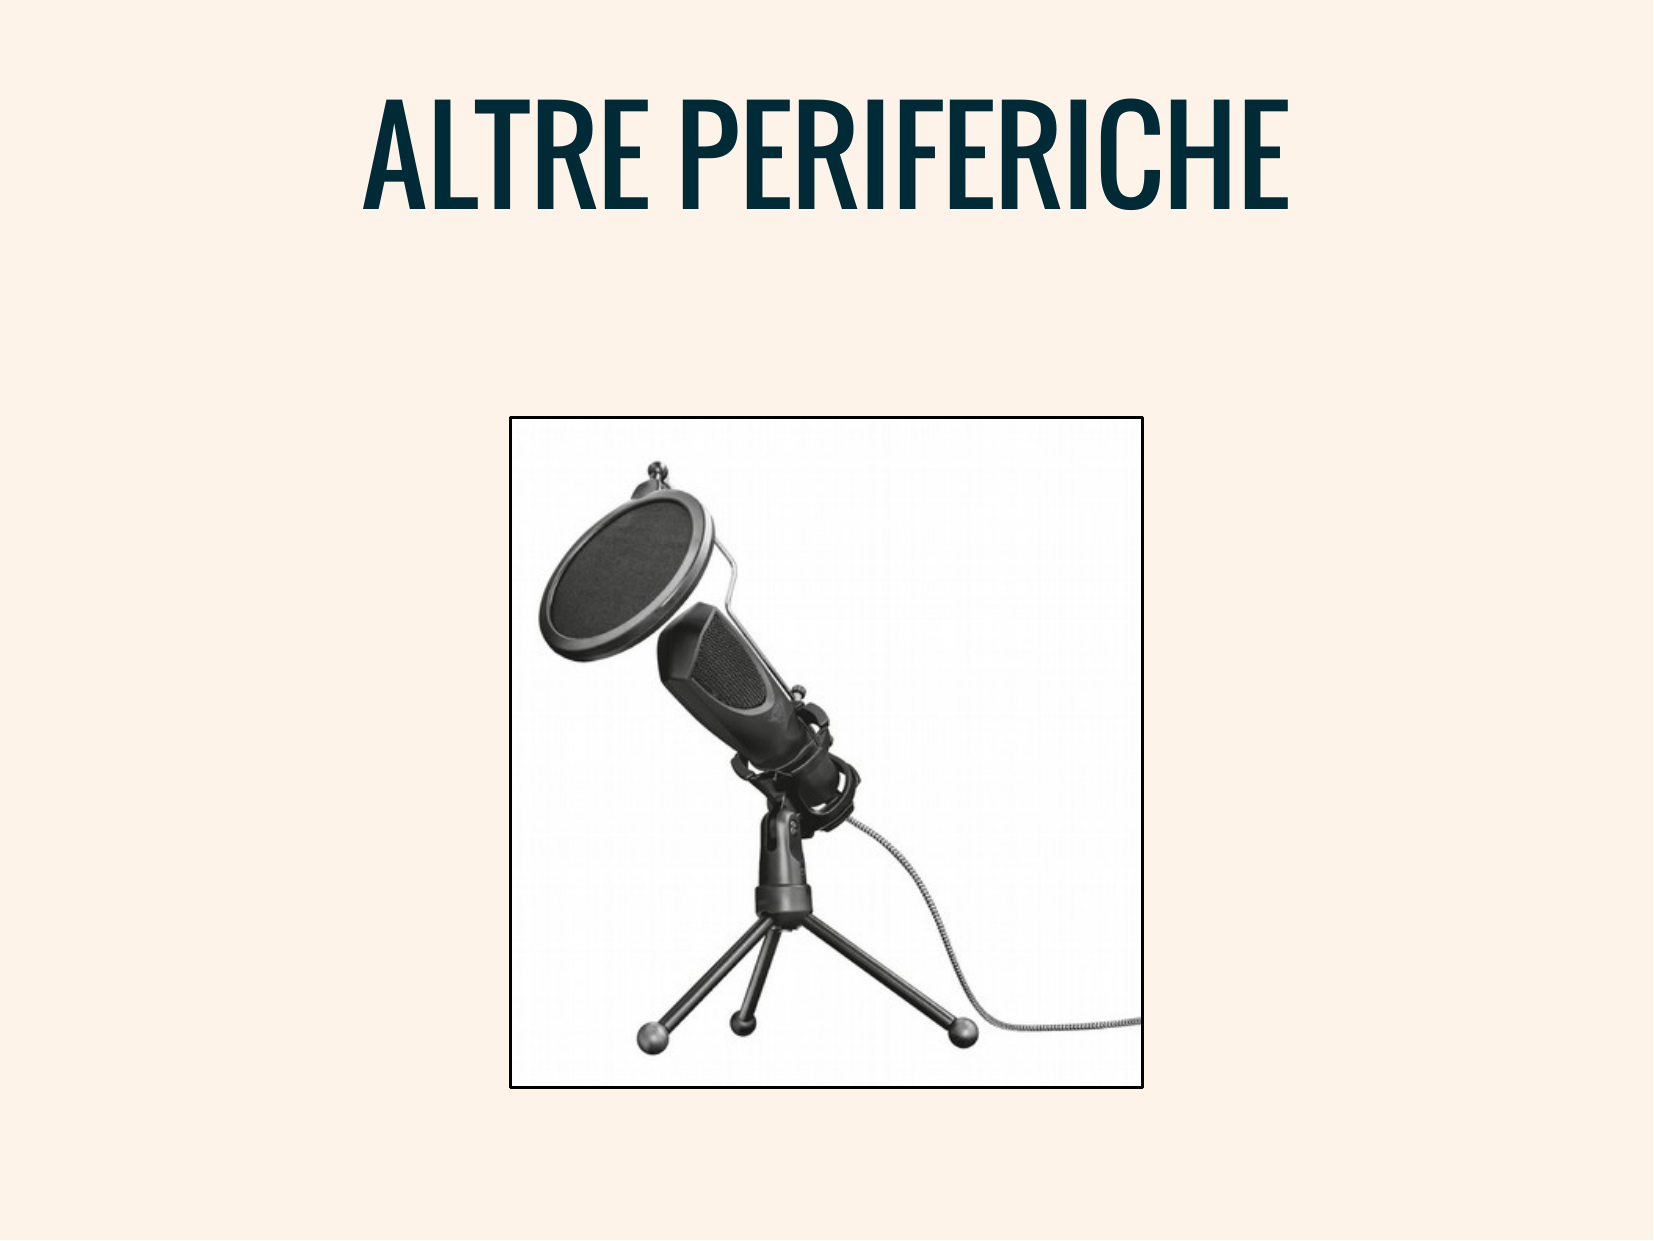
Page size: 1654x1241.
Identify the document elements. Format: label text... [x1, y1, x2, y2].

picture [512, 419, 1142, 1086]
title Altre periferiche [82, 49, 1571, 257]
